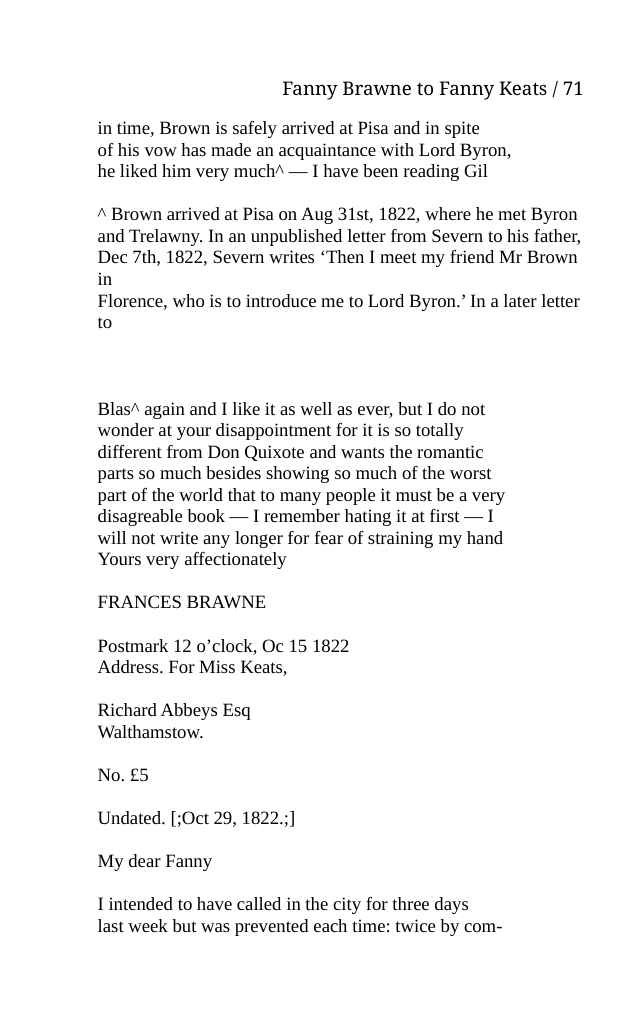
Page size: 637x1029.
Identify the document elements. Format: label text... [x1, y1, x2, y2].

text Walthamstow. [97, 721, 583, 742]
text Dec 7th, 1822, Severn writes ‘Then I meet my friend Mr Brown in [97, 246, 583, 289]
text Undated. [;Oct 29, 1822.;] [97, 807, 583, 829]
text in time, Brown is safely arrived at Pisa and in spite [97, 117, 583, 139]
text Address. For Miss Keats, [97, 656, 583, 678]
text FRANCES BRAWNE [97, 591, 583, 613]
text will not write any longer for fear of straining my hand [97, 527, 583, 548]
text he liked him very much^ — I have been reading Gil [97, 160, 583, 182]
text and Trelawny. In an unpublished letter from Severn to his father, [97, 225, 583, 246]
text parts so much besides showing so much of the worst [97, 462, 583, 484]
text Florence, who is to introduce me to Lord Byron.’ In a later letter to [97, 289, 583, 333]
text last week but was prevented each time: twice by com- [97, 915, 583, 936]
text ^ Brown arrived at Pisa on Aug 31st, 1822, where he met Byron [97, 203, 583, 225]
text part of the world that to many people it must be a very [97, 484, 583, 505]
text Blas^ again and I like it as well as ever, but I do not [97, 397, 583, 419]
text My dear Fanny [97, 850, 583, 872]
text I intended to have called in the city for three days [97, 893, 583, 915]
text No. £5 [97, 764, 583, 786]
text Postmark 12 o’clock, Oc 15 1822 [97, 634, 583, 656]
text disagreable book — I remember hating it at first — I [97, 505, 583, 527]
text Yours very affectionately [97, 548, 583, 570]
text different from Don Quixote and wants the romantic [97, 441, 583, 462]
text Richard Abbeys Esq [97, 699, 583, 721]
text wonder at your disappointment for it is so totally [97, 419, 583, 441]
text of his vow has made an acquaintance with Lord Byron, [97, 139, 583, 160]
